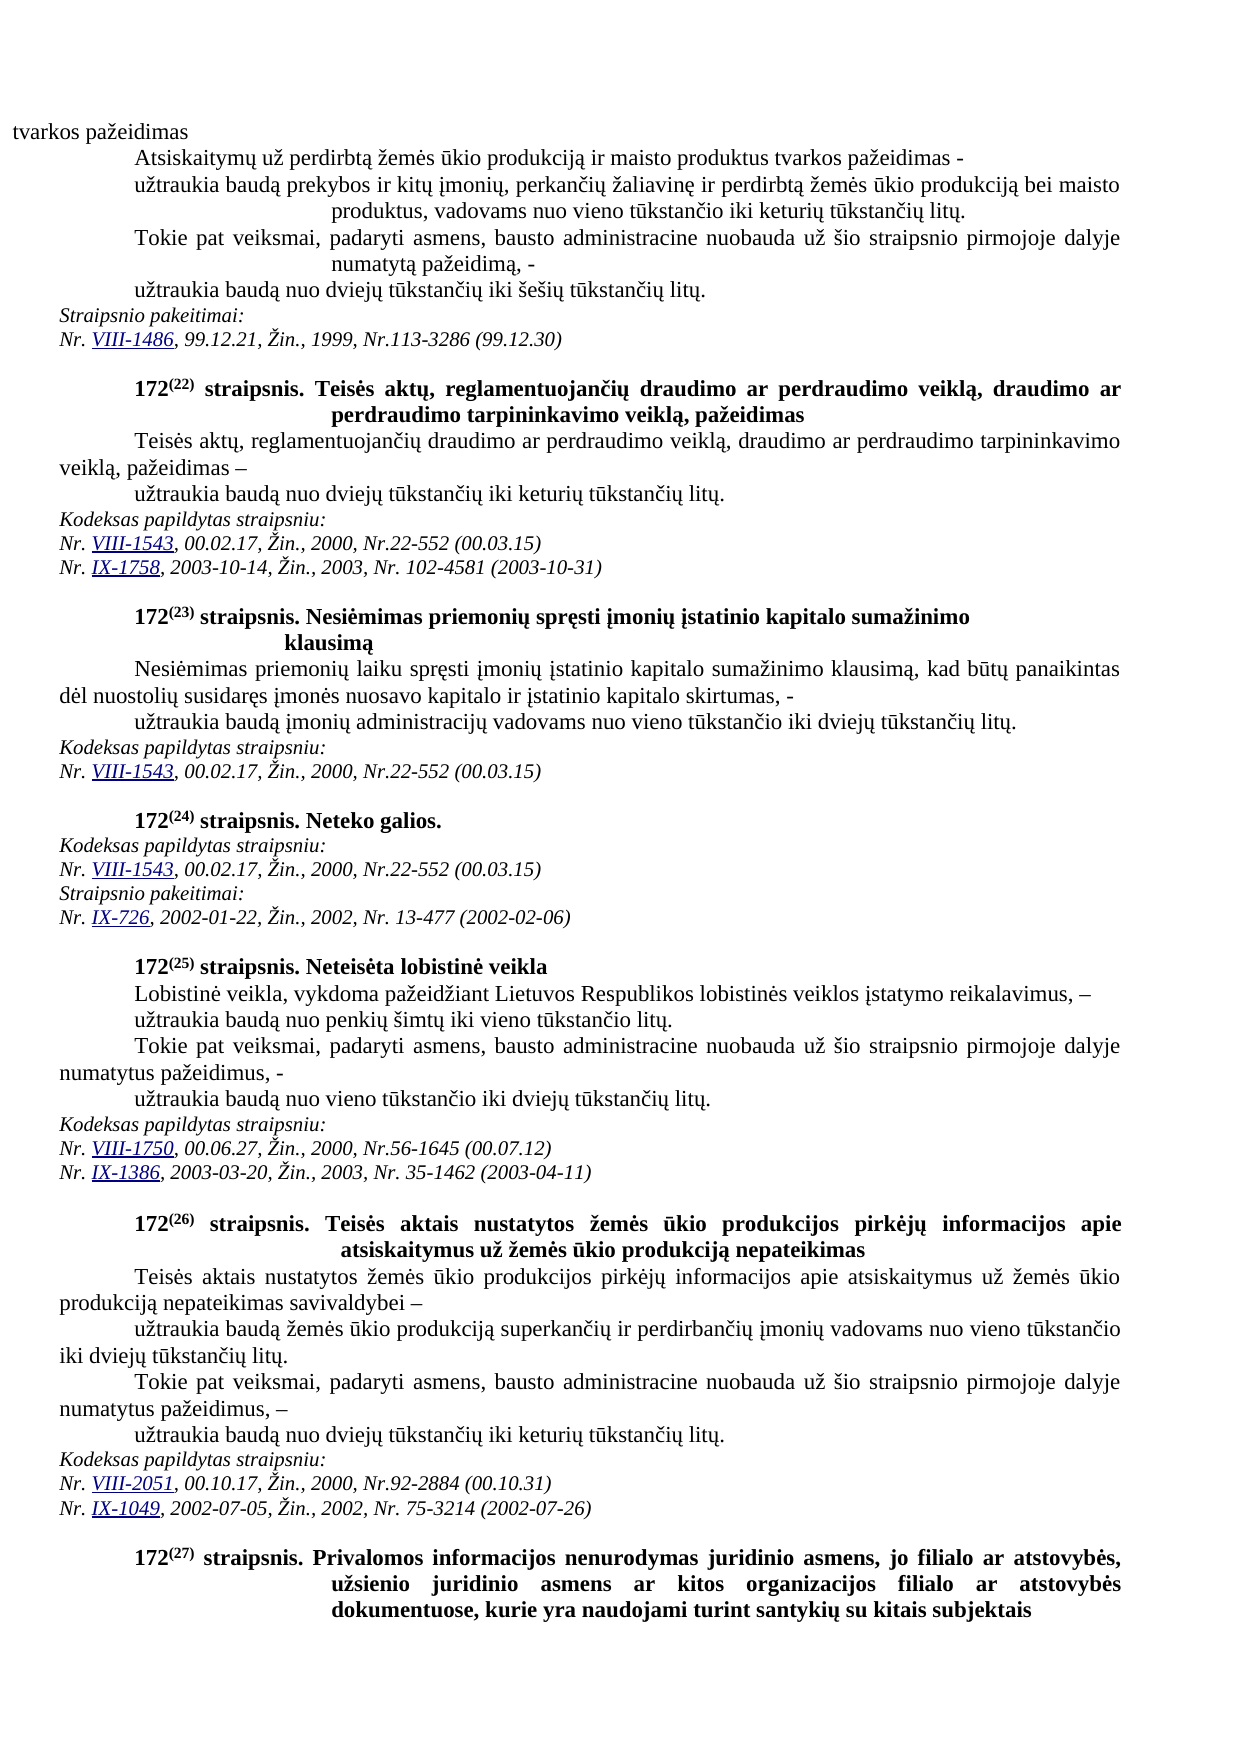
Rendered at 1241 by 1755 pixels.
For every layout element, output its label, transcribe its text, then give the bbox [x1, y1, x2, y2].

text Kodeksas papildytas straipsniu: [59, 1447, 1122, 1471]
text užtraukia baudą nuo dviejų tūkstančių iki keturių tūkstančių litų. [59, 480, 1122, 507]
text užtraukia baudą nuo dviejų tūkstančių iki šešių tūkstančių litų. [134, 276, 1122, 303]
text 172(25) straipsnis. Neteisėta lobistinė veikla [59, 953, 1122, 980]
text 172(23) straipsnis. Nesiėmimas priemonių spręsti įmonių įstatinio kapitalo sumažinimo [134, 603, 1122, 629]
text Atsiskaitymų už perdirbtą žemės ūkio produkciją ir maisto produktus tvarkos pažeidimas - [134, 144, 1122, 171]
text Nesiėmimas priemonių laiku spręsti įmonių įstatinio kapitalo sumažinimo klausimą, kad būtų panaikintas dėl nuostolių susidaręs įmonės nuosavo kapitalo ir įstatinio kapitalo skirtumas, - [59, 656, 1122, 708]
text užtraukia baudą nuo dviejų tūkstančių iki keturių tūkstančių litų. [59, 1421, 1122, 1447]
text 172(24) straipsnis. Neteko galios. [59, 807, 1122, 833]
text Tokie pat veiksmai, padaryti asmens, bausto administracine nuobauda už šio straipsnio pirmojoje dalyje numatytus pažeidimus, - [59, 1032, 1122, 1085]
text Nr. IX-1049, 2002-07-05, Žin., 2002, Nr. 75-3214 (2002-07-26) [59, 1495, 1122, 1519]
text Nr. IX-1758, 2003-10-14, Žin., 2003, Nr. 102-4581 (2003-10-31) [59, 555, 1122, 579]
text Tokie pat veiksmai, padaryti asmens, bausto administracine nuobauda už šio straipsnio pirmojoje dalyje numatytus pažeidimus, – [59, 1368, 1122, 1421]
text Tokie pat veiksmai, padaryti asmens, bausto administracine nuobauda už šio straipsnio pirmojoje dalyje numatytą pažeidimą, - [134, 223, 1122, 276]
text užtraukia baudą nuo vieno tūkstančio iki dviejų tūkstančių litų. [59, 1085, 1122, 1112]
text Kodeksas papildytas straipsniu: [59, 833, 1122, 857]
text 172(27) straipsnis. Privalomos informacijos nenurodymas juridinio asmens, jo filialo ar atstovybės, užsienio juridinio asmens ar kitos organizacijos filialo ar atstovybės dokumentuose, kurie yra naudojami turint santykių su kitais subjektais [134, 1543, 1122, 1623]
text užtraukia baudą žemės ūkio produkciją superkančių ir perdirbančių įmonių vadovams nuo vieno tūkstančio iki dviejų tūkstančių litų. [59, 1316, 1122, 1368]
text Nr. IX-1386, 2003-03-20, Žin., 2003, Nr. 35-1462 (2003-04-11) [59, 1160, 1122, 1184]
text užtraukia baudą nuo penkių šimtų iki vieno tūkstančio litų. [59, 1006, 1122, 1032]
text 172(22) straipsnis. Teisės aktų, reglamentuojančių draudimo ar perdraudimo veiklą, draudimo ar perdraudimo tarpininkavimo veiklą, pažeidimas [134, 375, 1122, 427]
text Kodeksas papildytas straipsniu: [59, 734, 1122, 759]
text tvarkos pažeidimas [12, 118, 1122, 144]
text Nr. VIII-2051, 00.10.17, Žin., 2000, Nr.92-2884 (00.10.31) [59, 1471, 1122, 1495]
text Nr. VIII-1486, 99.12.21, Žin., 1999, Nr.113-3286 (99.12.30) [59, 327, 1122, 351]
text Straipsnio pakeitimai: [59, 303, 1122, 327]
text Nr. VIII-1543, 00.02.17, Žin., 2000, Nr.22-552 (00.03.15) [59, 531, 1122, 555]
text Kodeksas papildytas straipsniu: [59, 1112, 1122, 1136]
text užtraukia baudą prekybos ir kitų įmonių, perkančių žaliavinę ir perdirbtą žemės ūkio produkciją bei maisto produktus, vadovams nuo vieno tūkstančio iki keturių tūkstančių litų. [134, 171, 1122, 223]
text Lobistinė veikla, vykdoma pažeidžiant Lietuvos Respublikos lobistinės veiklos įstatymo reikalavimus, – [59, 980, 1122, 1006]
text užtraukia baudą įmonių administracijų vadovams nuo vieno tūkstančio iki dviejų tūkstančių litų. [59, 708, 1122, 734]
text Nr. VIII-1543, 00.02.17, Žin., 2000, Nr.22-552 (00.03.15) [59, 759, 1122, 783]
text 172(26) straipsnis. Teisės aktais nustatytos žemės ūkio produkcijos pirkėjų informacijos apie atsiskaitymus už žemės ūkio produkciją nepateikimas [134, 1210, 1122, 1263]
text Teisės aktais nustatytos žemės ūkio produkcijos pirkėjų informacijos apie atsiskaitymus už žemės ūkio produkciją nepateikimas savivaldybei – [59, 1263, 1122, 1316]
text Teisės aktų, reglamentuojančių draudimo ar perdraudimo veiklą, draudimo ar perdraudimo tarpininkavimo veiklą, pažeidimas – [59, 427, 1122, 480]
text Nr. IX-726, 2002-01-22, Žin., 2002, Nr. 13-477 (2002-02-06) [59, 905, 1122, 929]
text Kodeksas papildytas straipsniu: [59, 507, 1122, 531]
text Nr. VIII-1543, 00.02.17, Žin., 2000, Nr.22-552 (00.03.15) [59, 857, 1122, 881]
text Straipsnio pakeitimai: [59, 881, 1122, 905]
text Nr. VIII-1750, 00.06.27, Žin., 2000, Nr.56-1645 (00.07.12) [59, 1136, 1122, 1160]
text klausimą [284, 629, 1122, 656]
